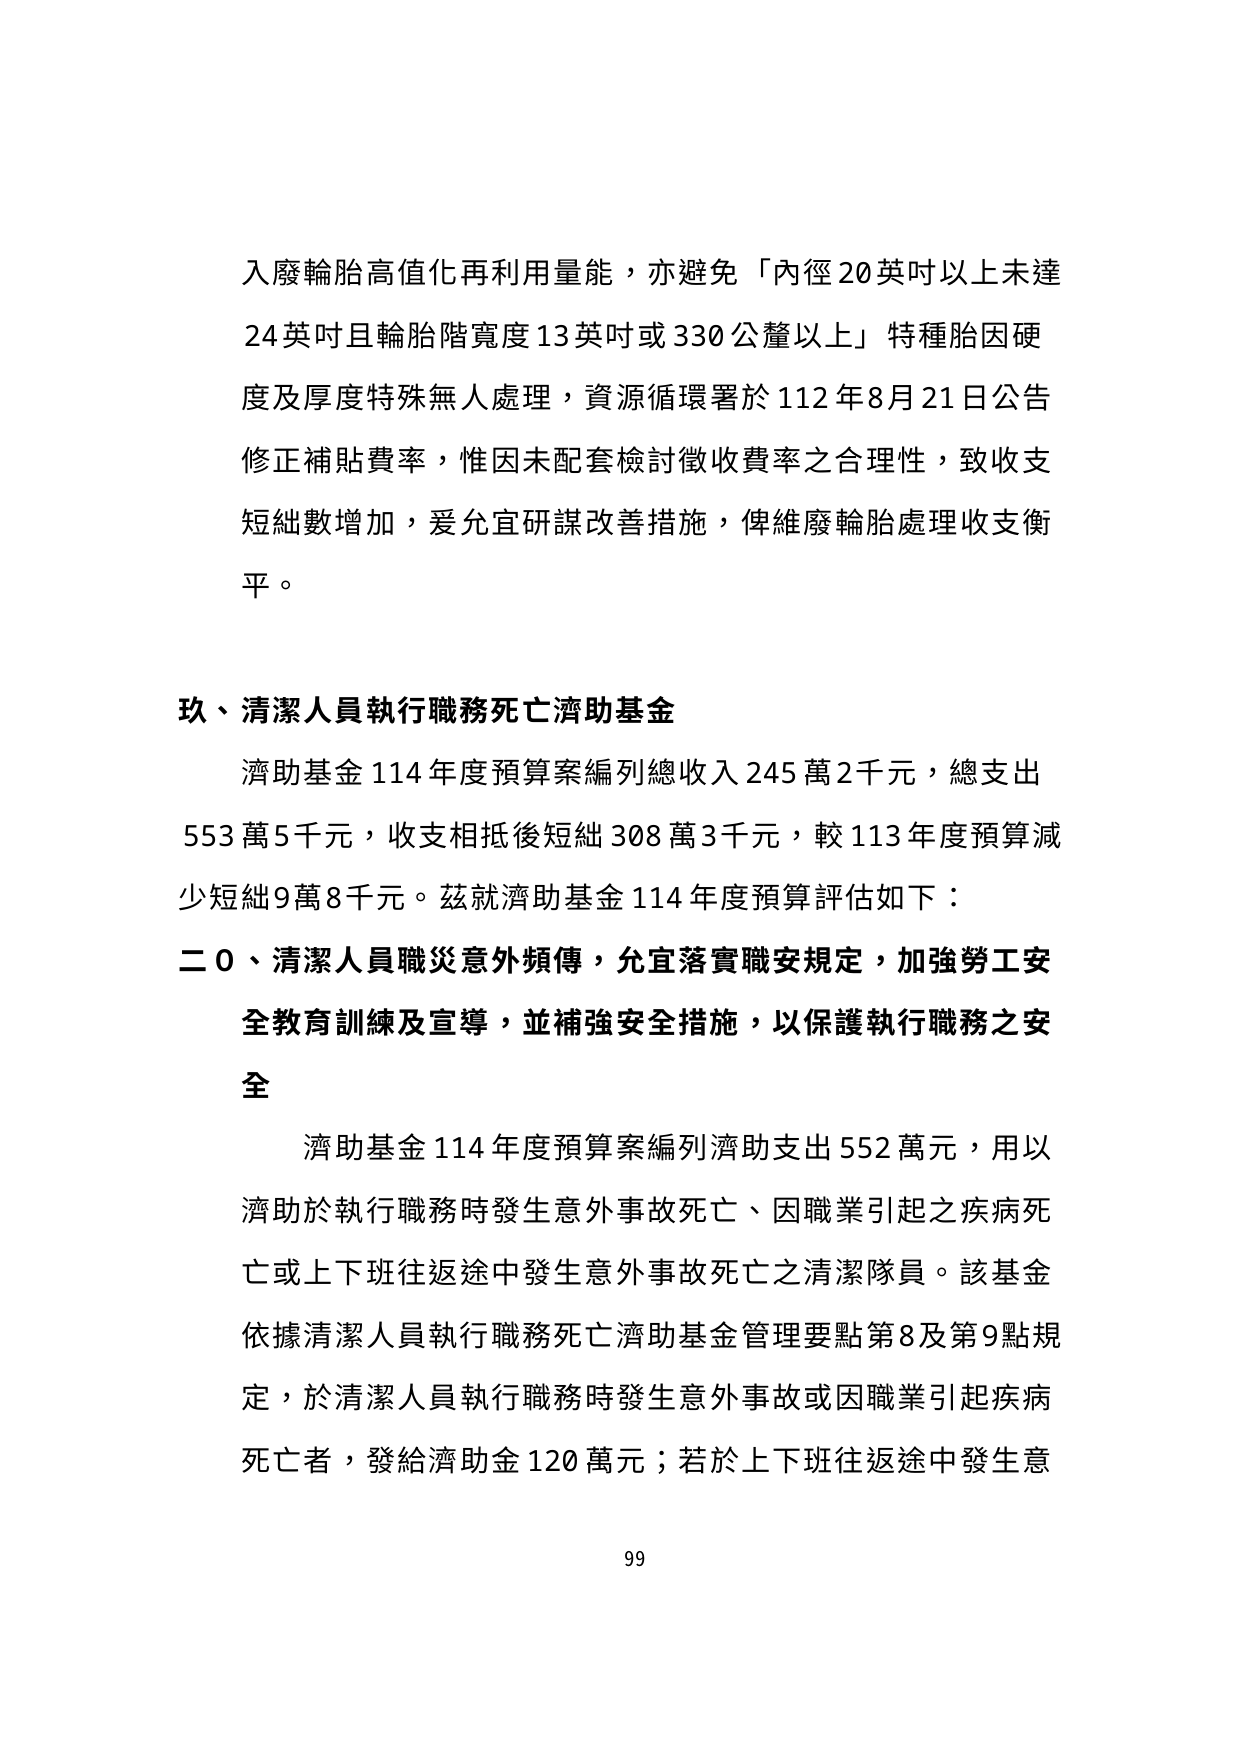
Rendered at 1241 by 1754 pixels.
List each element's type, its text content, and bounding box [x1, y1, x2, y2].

text 濟助基金114年度預算案編列總收入245萬2千元，總支出553萬5千元，收支相抵後短絀308萬3千元，較113年度預算減少短絀9萬8千元。茲就濟助基金114年度預算評估如下： [177, 729, 1063, 917]
text 入廢輪胎高值化再利用量能，亦避免「內徑20英吋以上未達24英吋且輪胎階寬度13英吋或330公釐以上」特種胎因硬度及厚度特殊無人處理，資源循環署於112年8月21日公告修正補貼費率，惟因未配套檢討徵收費率之合理性，致收支短絀數增加，爰允宜研謀改善措施，俾維廢輪胎處理收支衡平。 [236, 229, 1063, 604]
text 濟助基金114年度預算案編列濟助支出552萬元，用以濟助於執行職務時發生意外事故死亡、因職業引起之疾病死亡或上下班往返途中發生意外事故死亡之清潔隊員。該基金依據清潔人員執行職務死亡濟助基金管理要點第8及第9點規定，於清潔人員執行職務時發生意外事故或因職業引起疾病死亡者，發給濟助金120萬元；若於上下班往返途中發生意 [236, 1104, 1063, 1479]
text 二０、清潔人員職災意外頻傳，允宜落實職安規定，加強勞工安全教育訓練及宣導，並補強安全措施，以保護執行職務之安全 [177, 917, 1063, 1104]
text 玖、清潔人員執行職務死亡濟助基金 [177, 667, 1063, 729]
